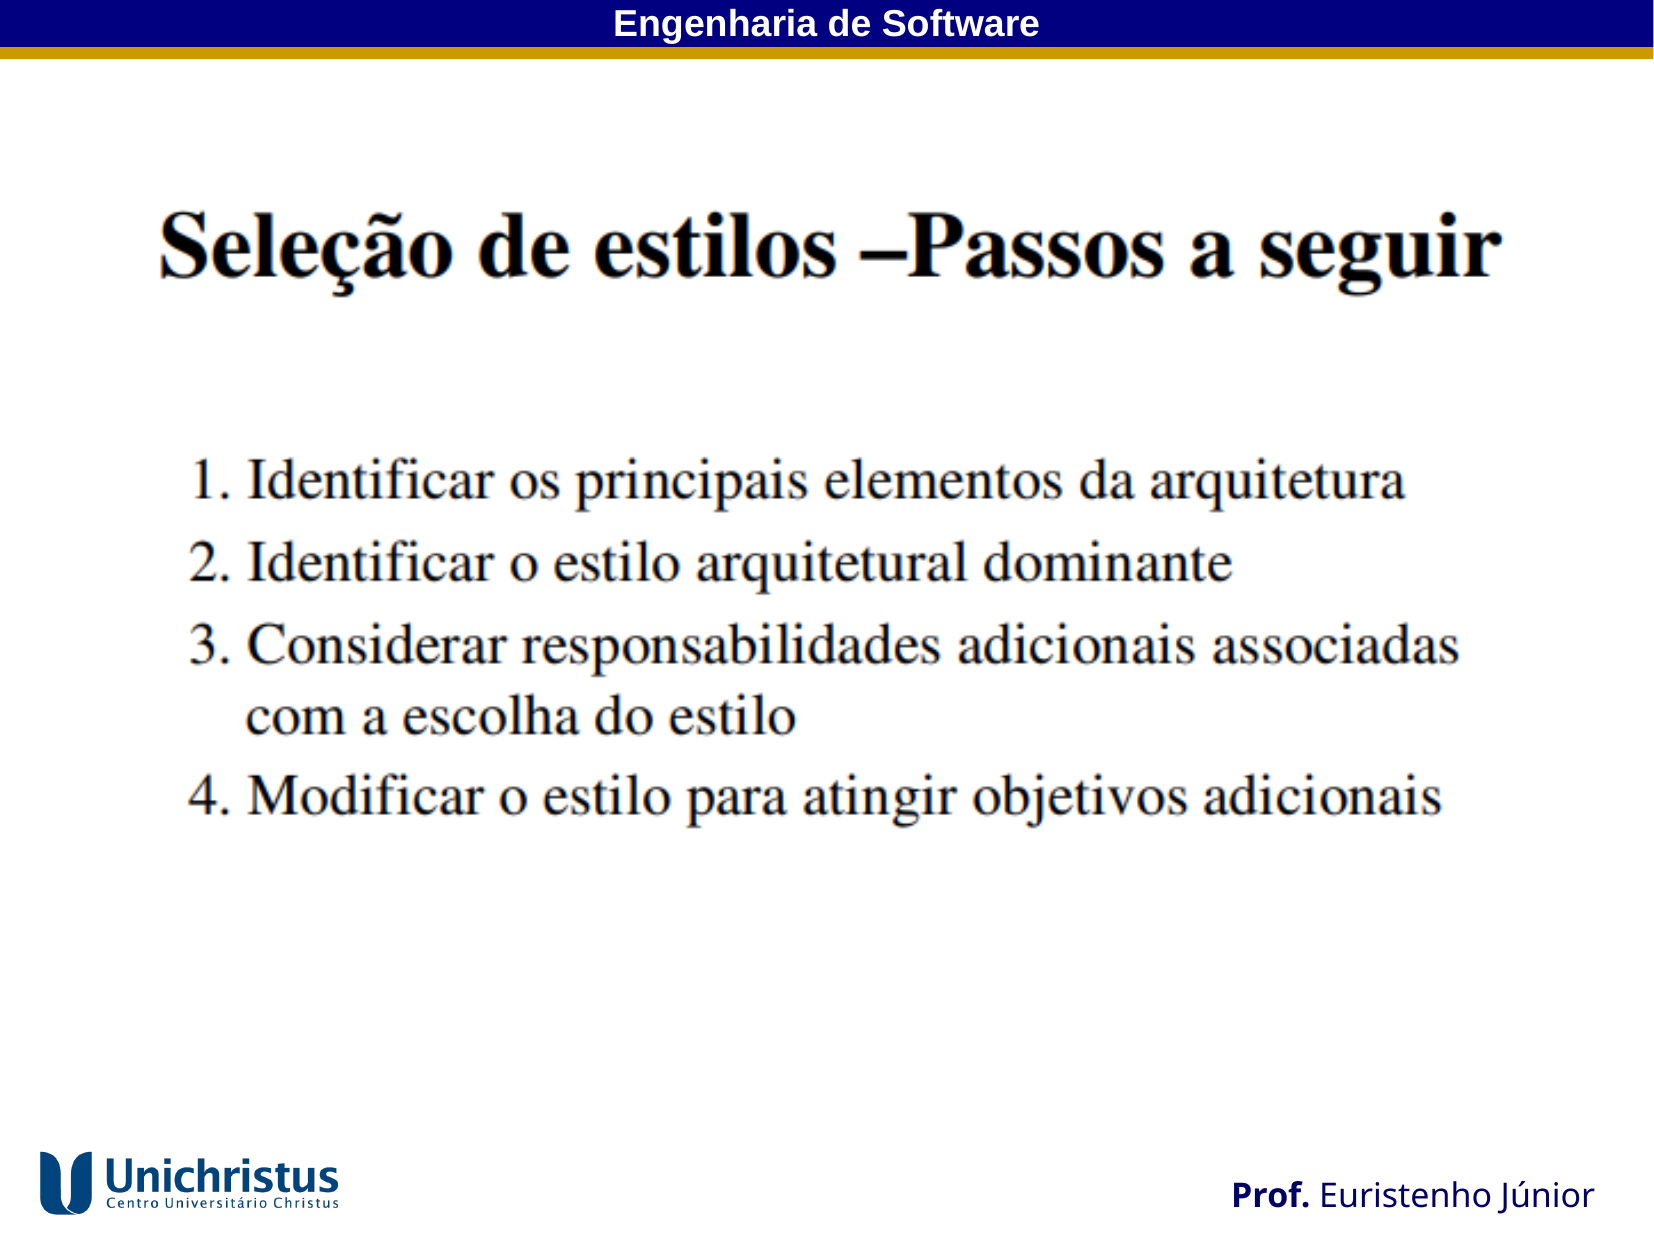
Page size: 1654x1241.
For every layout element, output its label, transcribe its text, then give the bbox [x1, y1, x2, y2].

text_box Engenharia de Software [0, 0, 1654, 47]
picture [141, 190, 1525, 863]
text_box [0, 47, 1654, 60]
text_box Prof. Euristenho Júnior [1216, 1163, 1654, 1224]
picture [35, 1148, 343, 1217]
